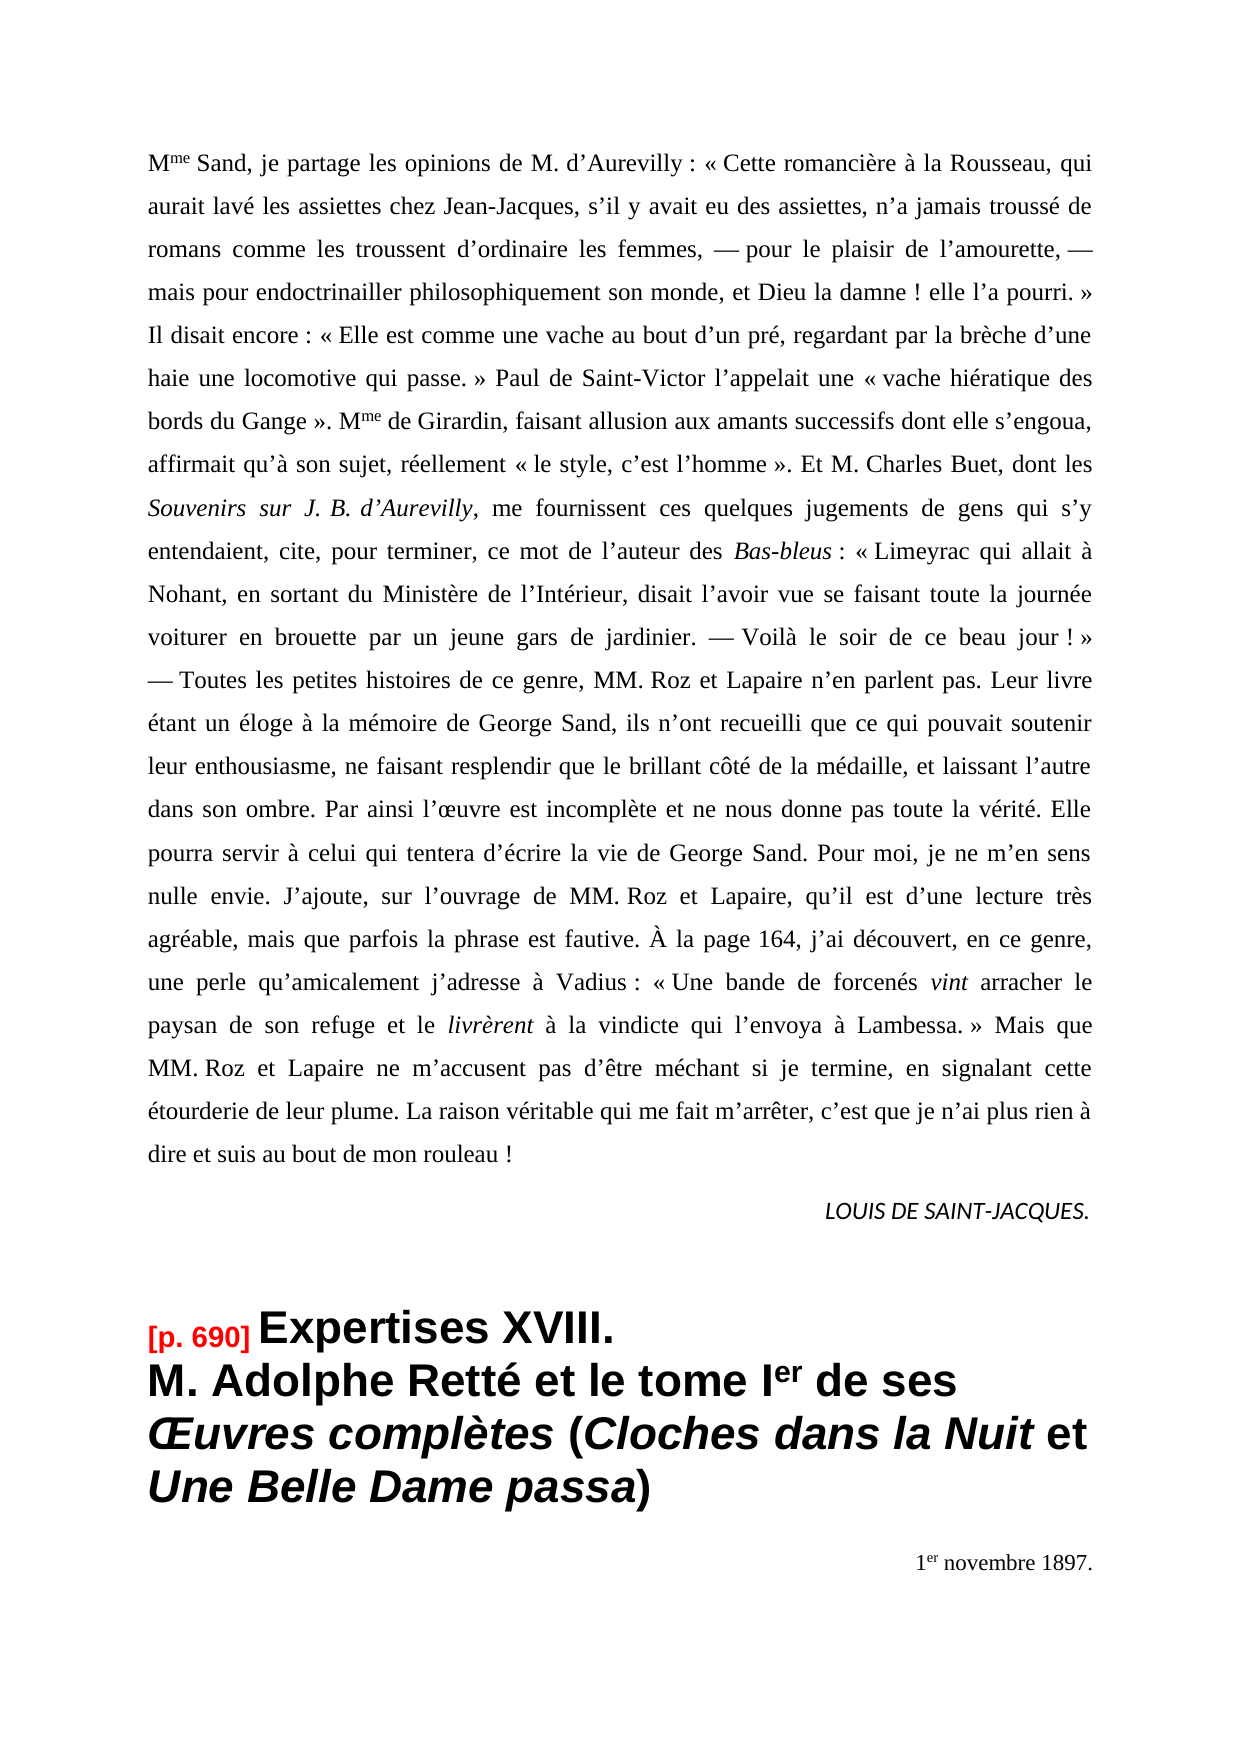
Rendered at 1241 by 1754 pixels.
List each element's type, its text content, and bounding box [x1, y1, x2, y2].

subtitle [p. 690] Expertises XVIII. M. Adolphe Retté et le tome Ier de ses Œuvres complètes (Cloches dans la Nuit et Une Belle Dame passa) [148, 1301, 1093, 1512]
text Mme Sand, je partage les opinions de M. d’Aurevilly : « Cette romancière à la Rousseau, qui aurait lavé les assiettes chez Jean-Jacques, s’il y avait eu des assiettes, n’a jamais troussé de romans comme les troussent d’ordinaire les femmes, — pour le plaisir de l’amourette, — mais pour endoctrinailler philosophiquement son monde, et Dieu la damne ! elle l’a pourri. » Il disait encore : « Elle est comme une vache au bout d’un pré, regardant par la brèche d’une haie une locomotive qui passe. » Paul de Saint-Victor l’appelait une « vache hiératique des bords du Gange ». Mme de Girardin, faisant allusion aux amants successifs dont elle s’engoua, affirmait qu’à son sujet, réellement « le style, c’est l’homme ». Et M. Charles Buet, dont les Souvenirs sur J. B. d’Aurevilly, me fournissent ces quelques jugements de gens qui s’y entendaient, cite, pour terminer, ce mot de l’auteur des Bas-bleus : « Limeyrac qui allait à Nohant, en sortant du Ministère de l’Intérieur, disait l’avoir vue se faisant toute la journée voiturer en brouette par un jeune gars de jardinier. — Voilà le soir de ce beau jour ! » — Toutes les petites histoires de ce genre, MM. Roz et Lapaire n’en parlent pas. Leur livre étant un éloge à la mémoire de George Sand, ils n’ont recueilli que ce qui pouvait soutenir leur enthousiasme, ne faisant resplendir que le brillant côté de la médaille, et laissant l’autre dans son ombre. Par ainsi l’œuvre est incomplète et ne nous donne pas toute la vérité. Elle pourra servir à celui qui tentera d’écrire la vie de George Sand. Pour moi, je ne m’en sens nulle envie. J’ajoute, sur l’ouvrage de MM. Roz et Lapaire, qu’il est d’une lecture très agréable, mais que parfois la phrase est fautive. À la page 164, j’ai découvert, en ce genre, une perle qu’amicalement j’adresse à Vadius : « Une bande de forcenés vint arracher le paysan de son refuge et le livrèrent à la vindicte qui l’envoya à Lambessa. » Mais que MM. Roz et Lapaire ne m’accusent pas d’être méchant si je termine, en signalant cette étourderie de leur plume. La raison véritable qui me fait m’arrêter, c’est que je n’ai plus rien à dire et suis au bout de mon rouleau ! [148, 148, 1093, 1168]
text LOUIS DE SAINT-JACQUES. [148, 1195, 1093, 1226]
text 1er novembre 1897. [148, 1549, 1093, 1576]
